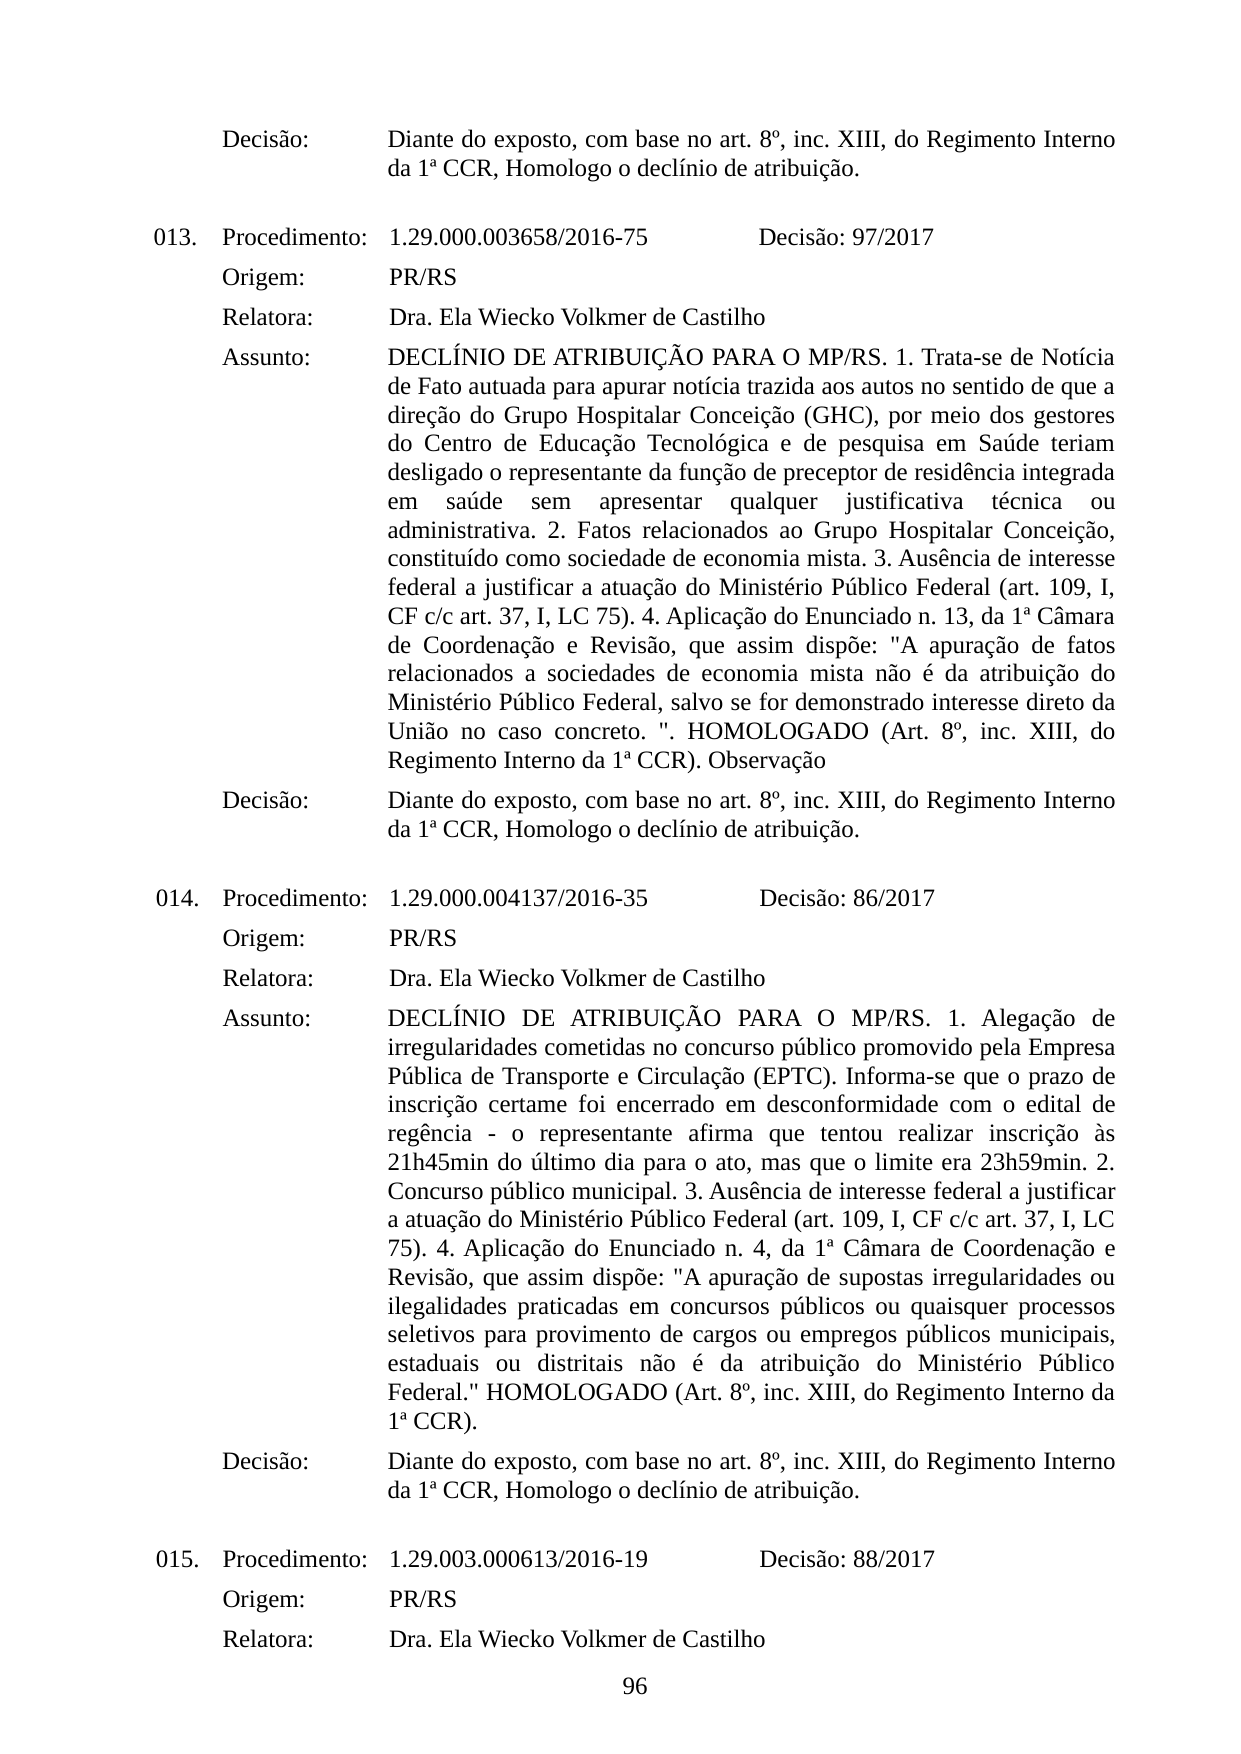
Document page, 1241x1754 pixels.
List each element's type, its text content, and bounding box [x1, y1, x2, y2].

table_header Procedimento: [216, 1538, 383, 1578]
table_header 1.29.003.000613/2016-19 [383, 1538, 753, 1578]
table_cell Dra. Ela Wiecko Volkmer de Castilho [383, 296, 1122, 336]
table_header Decisão: 97/2017 [753, 216, 1122, 256]
table_header [148, 779, 216, 848]
table_cell Dra. Ela Wiecko Volkmer de Castilho [383, 957, 1122, 997]
table_header [148, 118, 216, 187]
table_cell Origem: [216, 256, 383, 296]
table_cell DECLÍNIO DE ATRIBUIÇÃO PARA O MP/RS. 1. Trata-se de Notícia de Fato autuada para apurar notícia trazida aos autos no sentido de que a direção do Grupo Hospitalar Conceição (GHC), por meio dos gestores do Centro de Educação Tecnológica e de pesquisa em Saúde teriam desligado o representante da função de preceptor de residência integrada em saúde sem apresentar qualquer justificativa técnica ou administrativa. 2. Fatos relacionados ao Grupo Hospitalar Conceição, constituído como sociedade de economia mista. 3. Ausência de interesse federal a justificar a atuação do Ministério Público Federal (art. 109, I, CF c/c art. 37, I, LC 75). 4. Aplicação do Enunciado n. 13, da 1ª Câmara de Coordenação e Revisão, que assim dispõe: "A apuração de fatos relacionados a sociedades de economia mista não é da atribuição do Ministério Público Federal, salvo se for demonstrado interesse direto da União no caso concreto. ". HOMOLOGADO (Art. 8º, inc. XIII, do Regimento Interno da 1ª CCR). Observação [383, 336, 1122, 779]
table_header 1.29.000.003658/2016-75 [383, 216, 752, 256]
table_header Decisão: [216, 1440, 383, 1509]
table_cell PR/RS [383, 1578, 1122, 1618]
table_header 013. [148, 216, 216, 256]
table_cell [150, 917, 216, 957]
table_cell [150, 1578, 216, 1618]
table_cell Dra. Ela Wiecko Volkmer de Castilho [383, 1618, 1122, 1658]
table_cell PR/RS [383, 256, 1122, 296]
table_header Decisão: 88/2017 [753, 1538, 1122, 1578]
table_cell DECLÍNIO DE ATRIBUIÇÃO PARA O MP/RS. 1. Alegação de irregularidades cometidas no concurso público promovido pela Empresa Pública de Transporte e Circulação (EPTC). Informa-se que o prazo de inscrição certame foi encerrado em desconformidade com o edital de regência - o representante afirma que tentou realizar inscrição às 21h45min do último dia para o ato, mas que o limite era 23h59min. 2. Concurso público municipal. 3. Ausência de interesse federal a justificar a atuação do Ministério Público Federal (art. 109, I, CF c/c art. 37, I, LC 75). 4. Aplicação do Enunciado n. 4, da 1ª Câmara de Coordenação e Revisão, que assim dispõe: "A apuração de supostas irregularidades ou ilegalidades praticadas em concursos públicos ou quaisquer processos seletivos para provimento de cargos ou empregos públicos municipais, estaduais ou distritais não é da atribuição do Ministério Público Federal." HOMOLOGADO (Art. 8º, inc. XIII, do Regimento Interno da 1ª CCR). [383, 998, 1122, 1440]
table_header 015. [150, 1538, 216, 1578]
table_cell Origem: [216, 917, 383, 957]
table_header Decisão: [216, 779, 383, 848]
table_header Decisão: 86/2017 [753, 877, 1122, 917]
table_cell Assunto: [216, 998, 383, 1440]
table_cell Relatora: [216, 1618, 383, 1658]
table_cell [148, 256, 216, 296]
table_header Procedimento: [216, 877, 383, 917]
table_cell PR/RS [383, 917, 1122, 957]
table_header [148, 1440, 216, 1509]
table_header Diante do exposto, com base no art. 8º, inc. XIII, do Regimento Interno da 1ª CCR, Homologo o declínio de atribuição. [383, 1440, 1122, 1509]
table_cell [148, 296, 216, 336]
table_cell [150, 998, 216, 1440]
table_header Decisão: [216, 118, 383, 187]
table_cell Assunto: [216, 336, 383, 779]
table_cell Relatora: [216, 296, 383, 336]
table_cell [148, 336, 216, 779]
table_cell [150, 957, 216, 997]
table_header Diante do exposto, com base no art. 8º, inc. XIII, do Regimento Interno da 1ª CCR, Homologo o declínio de atribuição. [383, 779, 1122, 848]
table_header 014. [150, 877, 216, 917]
table_cell Origem: [216, 1578, 383, 1618]
table_header 1.29.000.004137/2016-35 [383, 877, 753, 917]
table_header Diante do exposto, com base no art. 8º, inc. XIII, do Regimento Interno da 1ª CCR, Homologo o declínio de atribuição. [383, 118, 1122, 187]
table_cell [150, 1618, 216, 1658]
table_cell Relatora: [216, 957, 383, 997]
table_header Procedimento: [216, 216, 383, 256]
